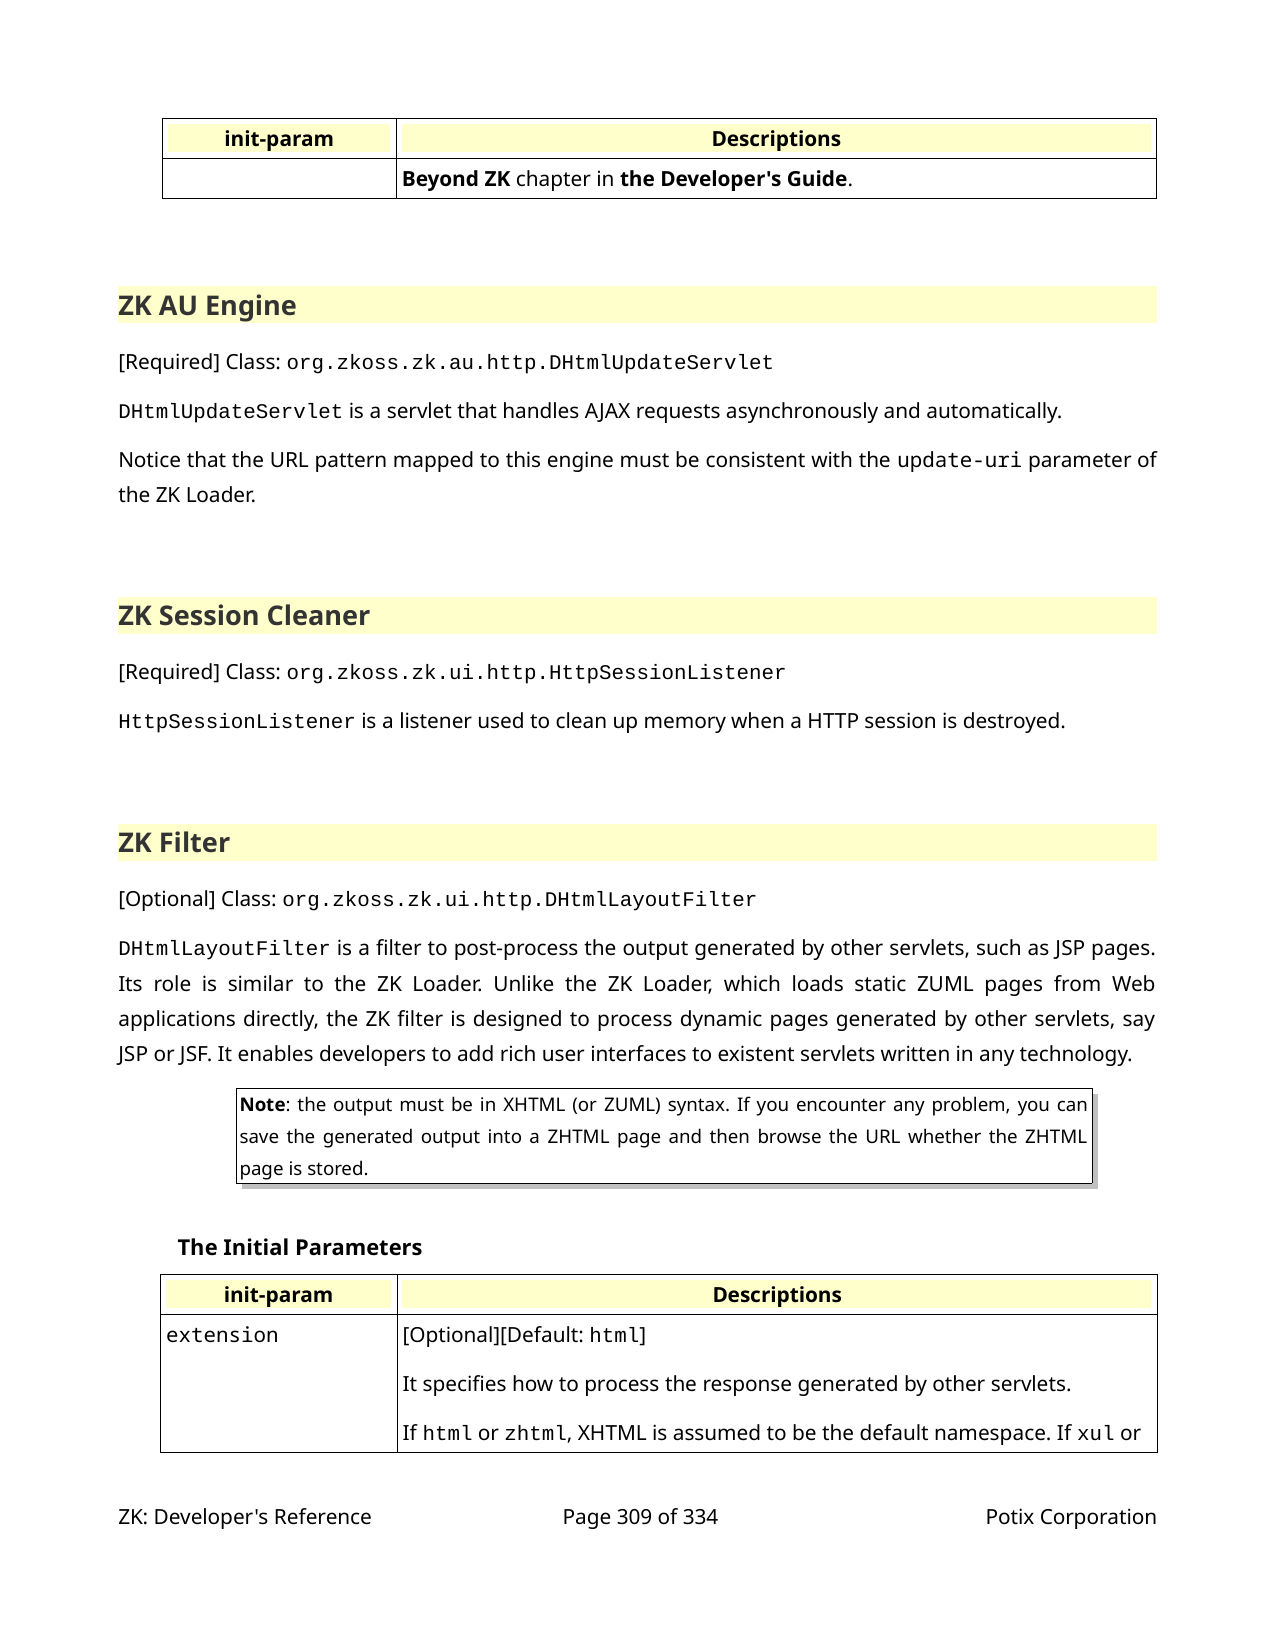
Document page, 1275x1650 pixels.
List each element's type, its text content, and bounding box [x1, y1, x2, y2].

text [Required] Class: org.zkoss.zk.ui.http.HttpSessionListener [118, 657, 1157, 686]
text [Required] Class: org.zkoss.zk.au.http.DHtmlUpdateServlet [118, 347, 1157, 375]
table_cell [Optional][Default: html] It specifies how to process the response generated by other servlets. If html or zhtml, XHTML is assumed to be the default namespace. If xul or [398, 1315, 1157, 1452]
text HttpSessionListener is a listener used to clean up memory when a HTTP session is destroyed. [118, 707, 1157, 735]
table_cell Beyond ZK chapter in the Developer's Guide. [397, 159, 1156, 198]
text Note: the output must be in XHTML (or ZUML) syntax. If you encounter any problem, you can save the generated output into a ZHTML page and then browse the URL whether the ZHTML page is stored. [237, 1089, 1092, 1183]
table_header init-param [163, 119, 396, 158]
text Notice that the URL pattern mapped to this engine must be consistent with the update-uri parameter of the ZK Loader. [118, 445, 1157, 508]
table_cell [163, 159, 396, 198]
text DHtmlLayoutFilter is a filter to post-process the output generated by other servlets, such as JSP pages. Its role is similar to the ZK Loader. Unlike the ZK Loader, which loads static ZUML pages from Web applications directly, the ZK filter is designed to process dynamic pages generated by other servlets, say JSP or JSF. It enables developers to add rich user interfaces to existent servlets written in any technology. [118, 933, 1157, 1067]
subtitle The Initial Parameters [177, 1232, 1157, 1262]
table_header Descriptions [397, 119, 1156, 158]
subtitle ZK Session Cleaner [118, 597, 1157, 634]
text DHtmlUpdateServlet is a servlet that handles AJAX requests asynchronously and automatically. [118, 396, 1157, 424]
table_cell extension [161, 1315, 397, 1452]
subtitle ZK AU Engine [118, 286, 1157, 323]
subtitle ZK Filter [118, 824, 1157, 861]
text [Optional] Class: org.zkoss.zk.ui.http.DHtmlLayoutFilter [118, 884, 1157, 913]
table_header Descriptions [398, 1275, 1157, 1314]
table_header init-param [161, 1275, 397, 1314]
